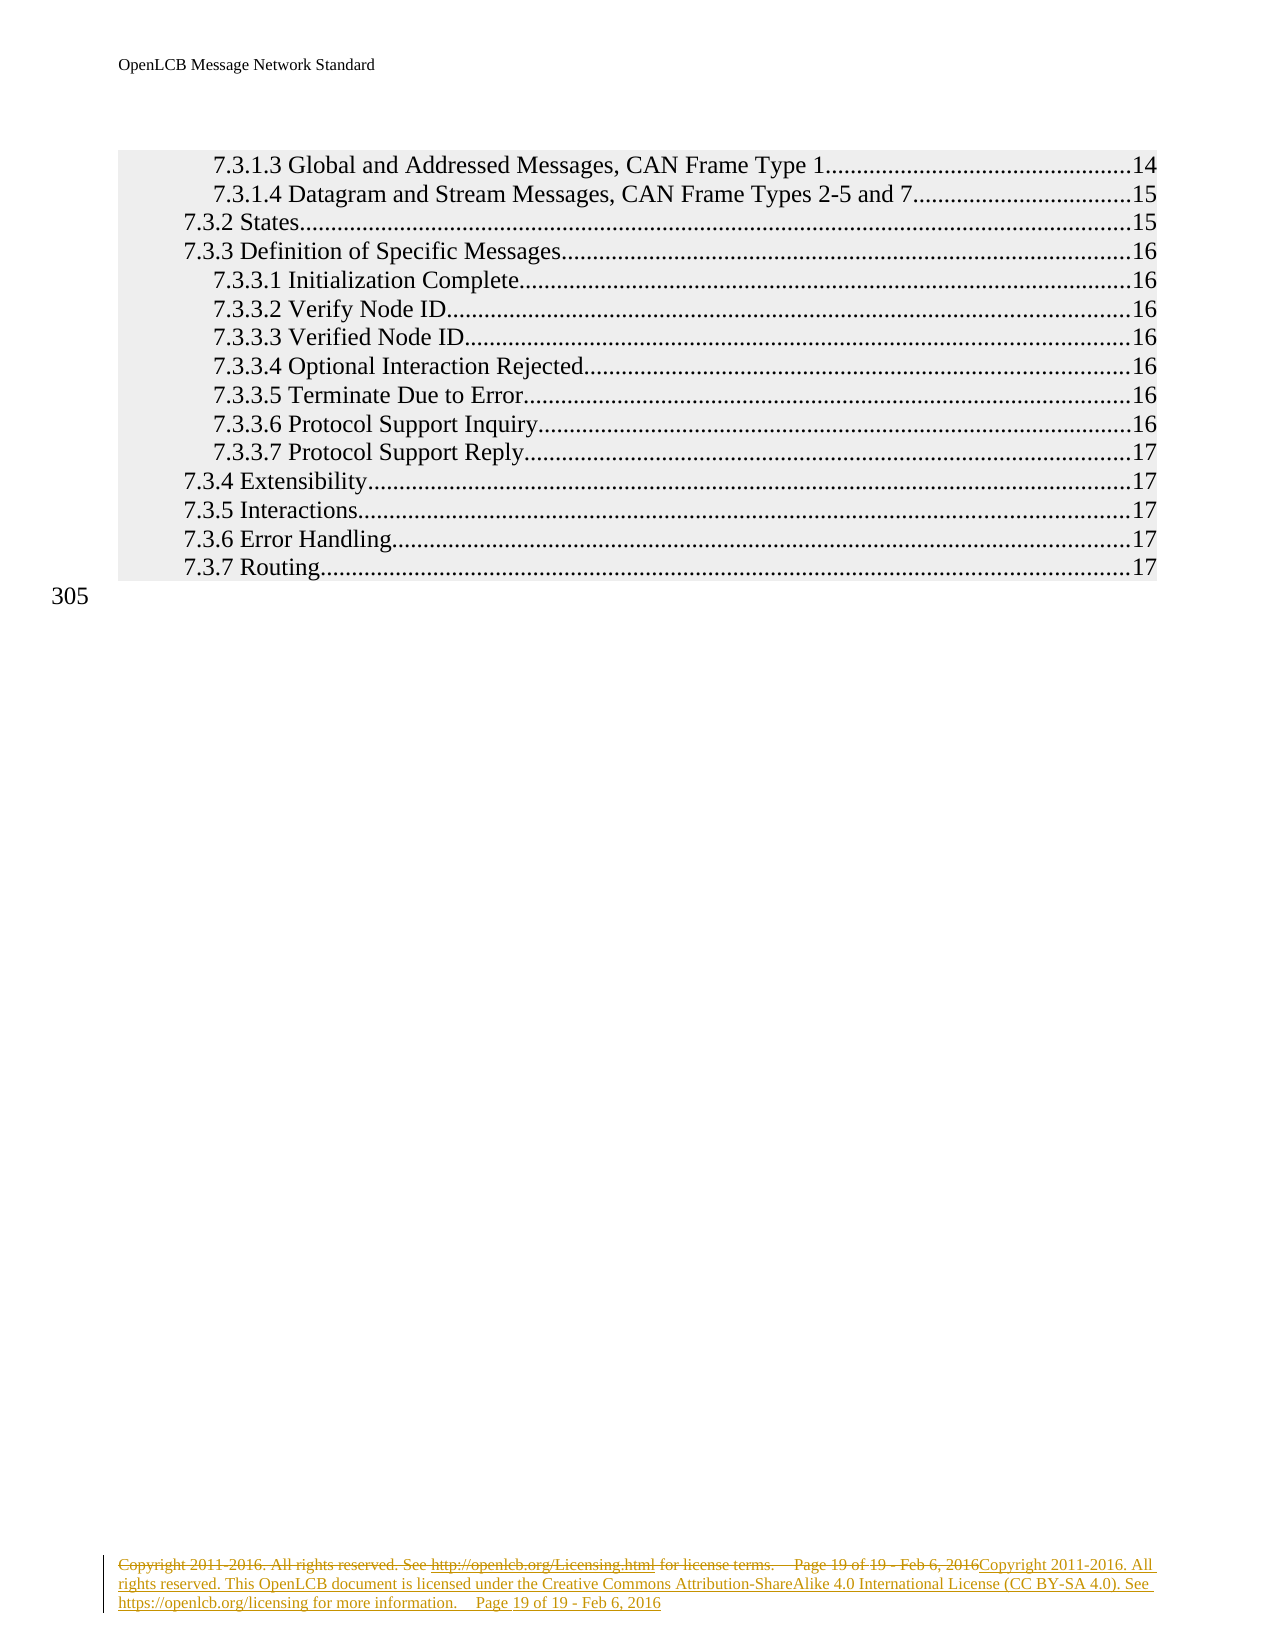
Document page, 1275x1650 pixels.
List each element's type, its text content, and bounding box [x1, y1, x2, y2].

text 7.3.1.4 Datagram and Stream Messages, CAN Frame Types 2-5 and 7 15 [207, 179, 1157, 207]
text 7.3.3 Definition of Specific Messages 16 [177, 236, 1157, 265]
text 7.3.7 Routing 17 [177, 552, 1157, 581]
text 7.3.3.7 Protocol Support Reply 17 [207, 437, 1157, 466]
text 7.3.6 Error Handling 17 [177, 524, 1157, 552]
text 7.3.3.6 Protocol Support Inquiry 16 [207, 409, 1157, 437]
text 7.3.3.5 Terminate Due to Error 16 [207, 380, 1157, 409]
text 7.3.3.4 Optional Interaction Rejected 16 [207, 351, 1157, 380]
text 7.3.3.2 Verify Node ID 16 [207, 294, 1157, 322]
text 7.3.5 Interactions 17 [177, 495, 1157, 524]
text 7.3.2 States 15 [177, 207, 1157, 236]
text 7.3.3.1 Initialization Complete 16 [207, 265, 1157, 294]
text 7.3.1.3 Global and Addressed Messages, CAN Frame Type 1 14 [207, 150, 1157, 179]
text 7.3.4 Extensibility 17 [177, 466, 1157, 495]
text 7.3.3.3 Verified Node ID. 16 [207, 322, 1157, 351]
